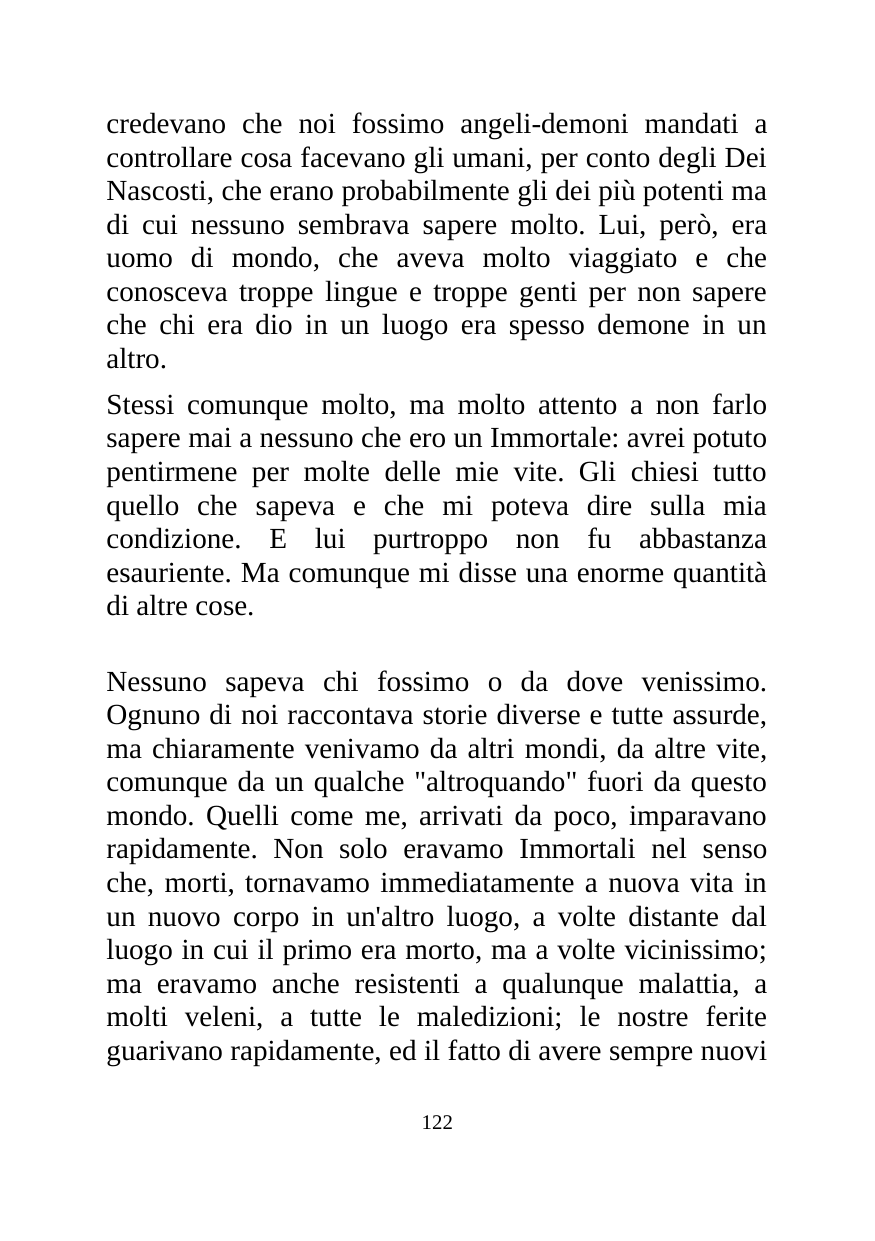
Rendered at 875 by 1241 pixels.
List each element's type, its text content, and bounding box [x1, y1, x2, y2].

text Stessi comunque molto, ma molto attento a non farlo sapere mai a nessuno che ero un Immortale: avrei potuto pentirmene per molte delle mie vite. Gli chiesi tutto quello che sapeva e che mi poteva dire sulla mia condizione. E lui purtroppo non fu abbastanza esauriente. Ma comunque mi disse una enorme quantità di altre cose. [106, 387, 768, 622]
text credevano che noi fossimo angeli-demoni mandati a controllare cosa facevano gli umani, per conto degli Dei Nascosti, che erano probabilmente gli dei più potenti ma di cui nessuno sembrava sapere molto. Lui, però, era uomo di mondo, che aveva molto viaggiato e che conosceva troppe lingue e troppe genti per non sapere che chi era dio in un luogo era spesso demone in un altro. [106, 106, 768, 374]
text Nessuno sapeva chi fossimo o da dove venissimo. Ognuno di noi raccontava storie diverse e tutte assurde, ma chiaramente venivamo da altri mondi, da altre vite, comunque da un qualche "altroquando" fuori da questo mondo. Quelli come me, arrivati da poco, imparavano rapidamente. Non solo eravamo Immortali nel senso che, morti, tornavamo immediatamente a nuova vita in un nuovo corpo in un'altro luogo, a volte distante dal luogo in cui il primo era morto, ma a volte vicinissimo; ma eravamo anche resistenti a qualunque malattia, a molti veleni, a tutte le maledizioni; le nostre ferite guarivano rapidamente, ed il fatto di avere sempre nuovi [106, 664, 768, 1066]
